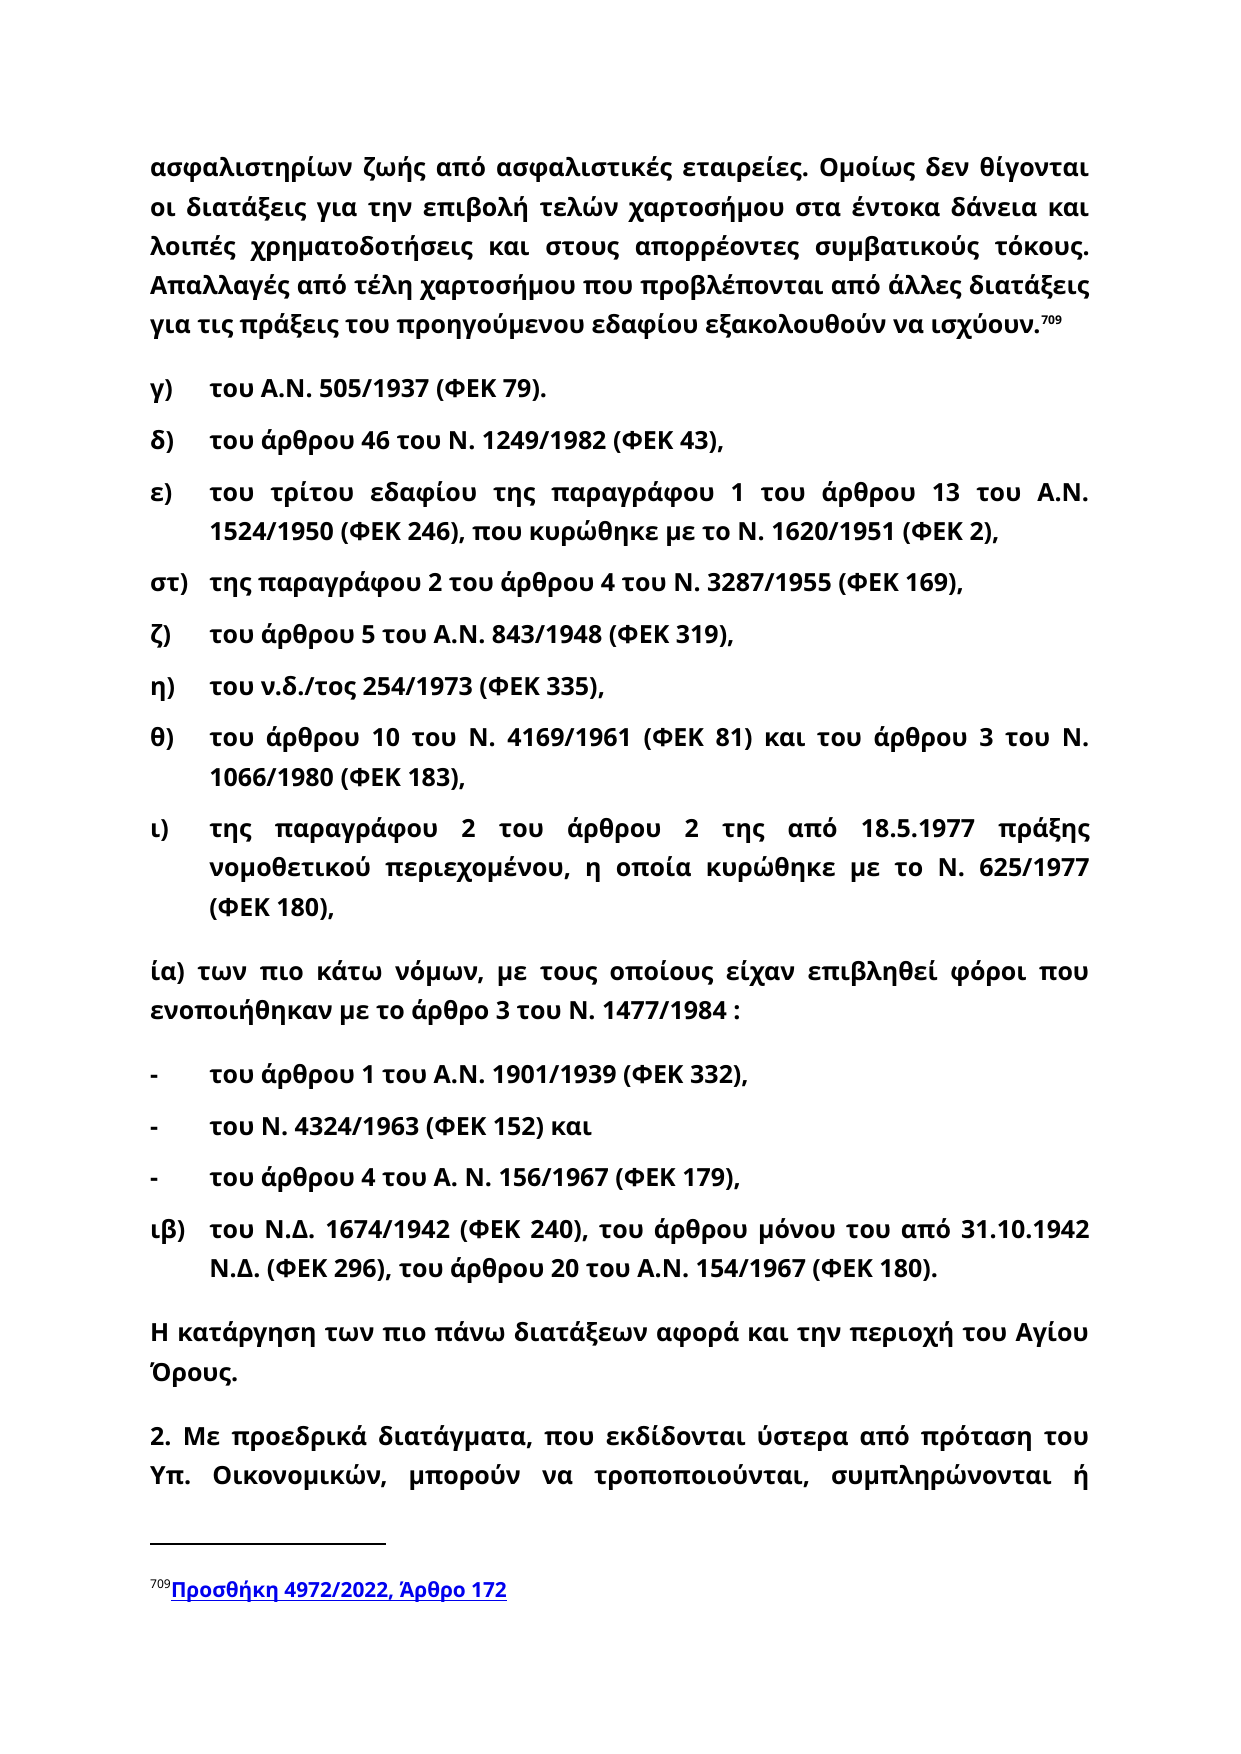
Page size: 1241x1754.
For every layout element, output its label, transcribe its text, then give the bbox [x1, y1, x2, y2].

list ζ) του άρθρου 5 του Α.Ν. 843/1948 (ΦΕΚ 319), [150, 617, 1090, 651]
list ι) της παραγράφου 2 του άρθρου 2 της από 18.5.1977 πράξης νομοθετικού περιεχομένου, η οποία κυρώθηκε με το Ν. 625/1977 (ΦΕΚ 180), [150, 811, 1090, 923]
list ιβ) του Ν.Δ. 1674/1942 (ΦΕΚ 240), του άρθρου μόνου του από 31.10.1942 Ν.Δ. (ΦΕΚ 296), του άρθρου 20 του Α.Ν. 154/1967 (ΦΕΚ 180). [150, 1212, 1090, 1285]
text ία) των πιο κάτω νόμων, με τους οποίους είχαν επιβληθεί φόροι που ενοποιήθηκαν με το άρθρο 3 του Ν. 1477/1984 : [150, 953, 1090, 1027]
list - του άρθρου 4 του Α. Ν. 156/1967 (ΦΕΚ 179), [150, 1160, 1090, 1194]
text Η κατάργηση των πιο πάνω διατάξεων αφορά και την περιοχή του Αγίου Όρους. [150, 1315, 1090, 1388]
text 2. Με προεδρικά διατάγματα, που εκδίδονται ύστερα από πρόταση του Υπ. Οικονομικών, μπορούν να τροποποιούνται, συμπληρώνονται ή [150, 1418, 1090, 1492]
list γ) του Α.Ν. 505/1937 (ΦΕΚ 79). [150, 371, 1090, 405]
list στ) της παραγράφου 2 του άρθρου 4 του Ν. 3287/1955 (ΦΕΚ 169), [150, 565, 1090, 599]
list η) του ν.δ./τος 254/1973 (ΦΕΚ 335), [150, 668, 1090, 702]
list θ) του άρθρου 10 του Ν. 4169/1961 (ΦΕΚ 81) και του άρθρου 3 του Ν. 1066/1980 (ΦΕΚ 183), [150, 720, 1090, 793]
list ε) του τρίτου εδαφίου της παραγράφου 1 του άρθρου 13 του Α.Ν. 1524/1950 (ΦΕΚ 246), που κυρώθηκε με το Ν. 1620/1951 (ΦΕΚ 2), [150, 474, 1090, 547]
list δ) του άρθρου 46 του Ν. 1249/1982 (ΦΕΚ 43), [150, 422, 1090, 457]
text Προσθήκη 4972/2022, Άρθρο 172 [150, 1576, 1090, 1604]
text ασφαλιστηρίων ζωής από ασφαλιστικές εταιρείες. Ομοίως δεν θίγονται οι διατάξεις για την επιβολή τελών χαρτοσήμου στα έντοκα δάνεια και λοιπές χρηματοδοτήσεις και στους απορρέοντες συμβατικούς τόκους. Απαλλαγές από τέλη χαρτοσήμου που προβλέπονται από άλλες διατάξεις για τις πράξεις του προηγούμενου εδαφίου εξακολουθούν να ισχύουν. [150, 150, 1090, 341]
list - του άρθρου 1 του Α.Ν. 1901/1939 (ΦΕΚ 332), [150, 1057, 1090, 1091]
list - του Ν. 4324/1963 (ΦΕΚ 152) και [150, 1108, 1090, 1142]
